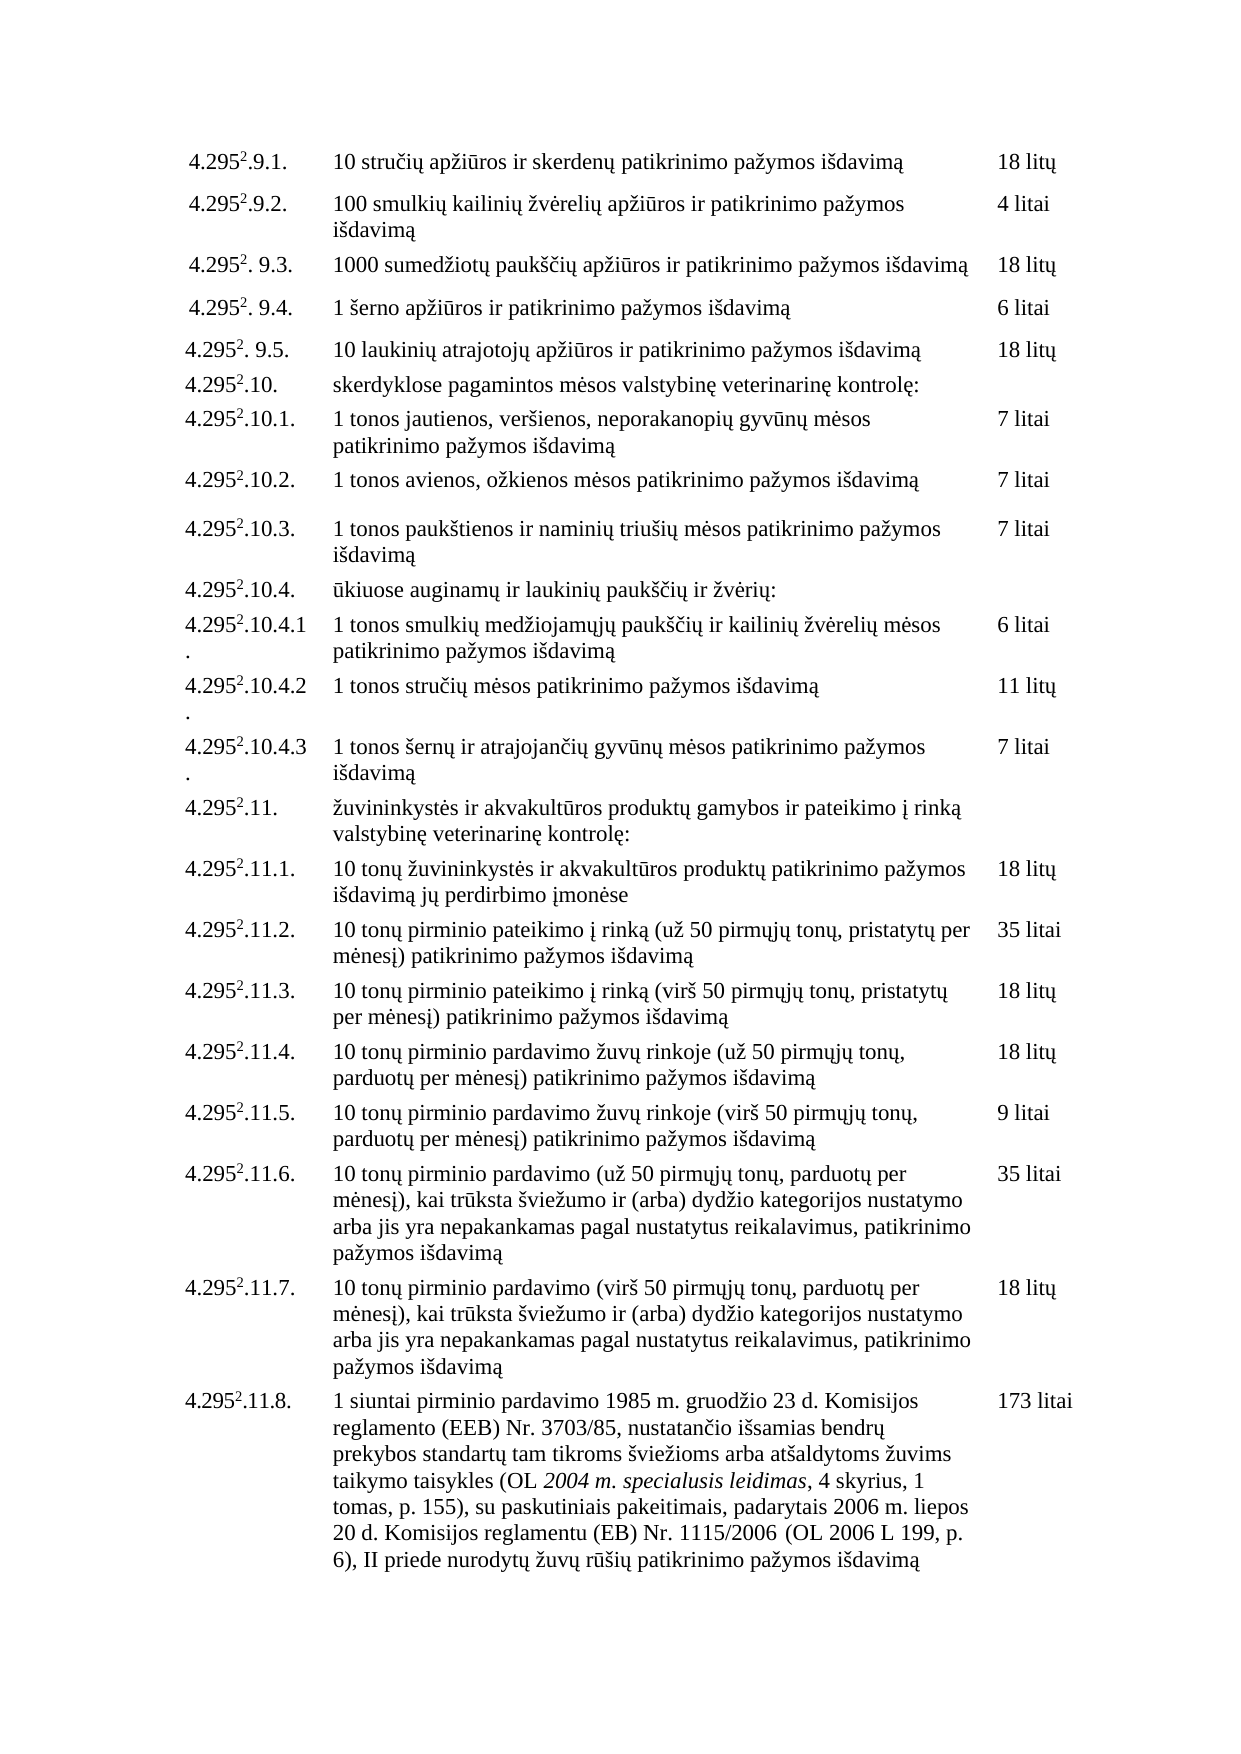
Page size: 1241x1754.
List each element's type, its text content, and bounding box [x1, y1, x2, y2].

table_cell 1 šerno apžiūros ir patikrinimo pažymos išdavimą [321, 294, 986, 336]
table_cell 1 tonos paukštienos ir naminių triušių mėsos patikrinimo pažymos išdavimą [321, 515, 986, 576]
table_cell 4.2952.11.1. [174, 855, 321, 916]
table_cell 4.2952.10.4.3. [174, 733, 321, 794]
table_cell 10 tonų pirminio pardavimo žuvų rinkoje (virš 50 pirmųjų tonų, parduotų per mėnesį) patikrinimo pažymos išdavimą [321, 1099, 986, 1160]
table_cell 35 litai [986, 916, 1148, 977]
table_cell 4.2952.11. [174, 794, 321, 855]
table_cell 7 litai [986, 515, 1148, 576]
table_cell žuvininkystės ir akvakultūros produktų gamybos ir pateikimo į rinką valstybinę veterinarinę kontrolę: [321, 794, 986, 855]
table_cell 4.2952.11.3. [174, 977, 321, 1038]
table_cell 7 litai [986, 466, 1148, 515]
table_cell 1000 sumedžiotų paukščių apžiūros ir patikrinimo pažymos išdavimą [321, 251, 986, 293]
table_cell 4.2952.10.2. [174, 466, 321, 515]
table_cell 1 tonos jautienos, veršienos, neporakanopių gyvūnų mėsos patikrinimo pažymos išdavimą [321, 405, 986, 466]
table_cell 4.2952.9.2. [177, 190, 321, 251]
table_cell 4 litai [986, 190, 1148, 251]
table_cell 18 litų [986, 1274, 1148, 1388]
table_cell 18 litų [986, 977, 1148, 1038]
table_cell [986, 576, 1148, 611]
table_cell 4.2952.10.4.1. [174, 611, 321, 672]
table_cell 18 litų [986, 251, 1148, 293]
table_cell 10 laukinių atrajotojų apžiūros ir patikrinimo pažymos išdavimą [321, 336, 986, 371]
table_cell 18 litų [986, 148, 1148, 190]
table_cell 4.2952.11.5. [174, 1099, 321, 1160]
table_cell 7 litai [986, 733, 1148, 794]
table_cell ūkiuose auginamų ir laukinių paukščių ir žvėrių: [321, 576, 986, 611]
table_cell 1 siuntai pirminio pardavimo 1985 m. gruodžio 23 d. Komisijos reglamento (EEB) Nr. 3703/85, nustatančio išsamias bendrų prekybos standartų tam tikroms šviežioms arba atšaldytoms žuvims taikymo taisykles (OL 2004 m. specialusis leidimas, 4 skyrius, 1 tomas, p. 155), su paskutiniais pakeitimais, padarytais 2006 m. liepos 20 d. Komisijos reglamentu (EB) Nr. 1115/2006 (OL 2006 L 199, p. 6), II priede nurodytų žuvų rūšių patikrinimo pažymos išdavimą [321, 1388, 986, 1580]
table_cell 4.2952.10.4. [174, 576, 321, 611]
table_cell 10 tonų pirminio pardavimo (virš 50 pirmųjų tonų, parduotų per mėnesį), kai trūksta šviežumo ir (arba) dydžio kategorijos nustatymo arba jis yra nepakankamas pagal nustatytus reikalavimus, patikrinimo pažymos išdavimą [321, 1274, 986, 1388]
table_cell 35 litai [986, 1160, 1148, 1274]
table_cell 1 tonos stručių mėsos patikrinimo pažymos išdavimą [321, 672, 986, 733]
table_cell 4.2952.11.6. [174, 1160, 321, 1274]
table_cell 10 stručių apžiūros ir skerdenų patikrinimo pažymos išdavimą [321, 148, 986, 190]
table_cell 10 tonų žuvininkystės ir akvakultūros produktų patikrinimo pažymos išdavimą jų perdirbimo įmonėse [321, 855, 986, 916]
table_cell 4.2952.11.4. [174, 1038, 321, 1099]
table_cell 18 litų [986, 855, 1148, 916]
table_cell [986, 794, 1148, 855]
table_cell 11 litų [986, 672, 1148, 733]
table_cell 6 litai [986, 294, 1148, 336]
table_cell 10 tonų pirminio pateikimo į rinką (už 50 pirmųjų tonų, pristatytų per mėnesį) patikrinimo pažymos išdavimą [321, 916, 986, 977]
table_cell 1 tonos smulkių medžiojamųjų paukščių ir kailinių žvėrelių mėsos patikrinimo pažymos išdavimą [321, 611, 986, 672]
table_cell 4.2952.11.8. [174, 1388, 321, 1580]
table_cell 6 litai [986, 611, 1148, 672]
table_cell 18 litų [986, 1038, 1148, 1099]
table_cell 9 litai [986, 1099, 1148, 1160]
table_cell 173 litai [986, 1388, 1148, 1580]
table_cell 1 tonos šernų ir atrajojančių gyvūnų mėsos patikrinimo pažymos išdavimą [321, 733, 986, 794]
table_cell 4.2952. 9.5. [174, 336, 321, 371]
table_cell 4.2952. 9.4. [177, 294, 321, 336]
table_cell 100 smulkių kailinių žvėrelių apžiūros ir patikrinimo pažymos išdavimą [321, 190, 986, 251]
table_cell 10 tonų pirminio pardavimo žuvų rinkoje (už 50 pirmųjų tonų, parduotų per mėnesį) patikrinimo pažymos išdavimą [321, 1038, 986, 1099]
table_cell 1 tonos avienos, ožkienos mėsos patikrinimo pažymos išdavimą [321, 466, 986, 515]
table_cell 4.2952.10.3. [174, 515, 321, 576]
table_cell 4.2952.10. [174, 371, 321, 405]
table_cell 4.2952.10.1. [174, 405, 321, 466]
table_cell 4.2952.11.7. [174, 1274, 321, 1388]
table_cell 10 tonų pirminio pateikimo į rinką (virš 50 pirmųjų tonų, pristatytų per mėnesį) patikrinimo pažymos išdavimą [321, 977, 986, 1038]
table_cell 4.2952.10.4.2. [174, 672, 321, 733]
table_cell 7 litai [986, 405, 1148, 466]
table_cell 18 litų [986, 336, 1148, 371]
table_cell 4.2952.9.1. [177, 148, 321, 190]
table_cell [986, 371, 1148, 405]
table_cell 10 tonų pirminio pardavimo (už 50 pirmųjų tonų, parduotų per mėnesį), kai trūksta šviežumo ir (arba) dydžio kategorijos nustatymo arba jis yra nepakankamas pagal nustatytus reikalavimus, patikrinimo pažymos išdavimą [321, 1160, 986, 1274]
table_cell skerdyklose pagamintos mėsos valstybinę veterinarinę kontrolę: [321, 371, 986, 405]
table_cell 4.2952. 9.3. [177, 251, 321, 293]
table_cell 4.2952.11.2. [174, 916, 321, 977]
